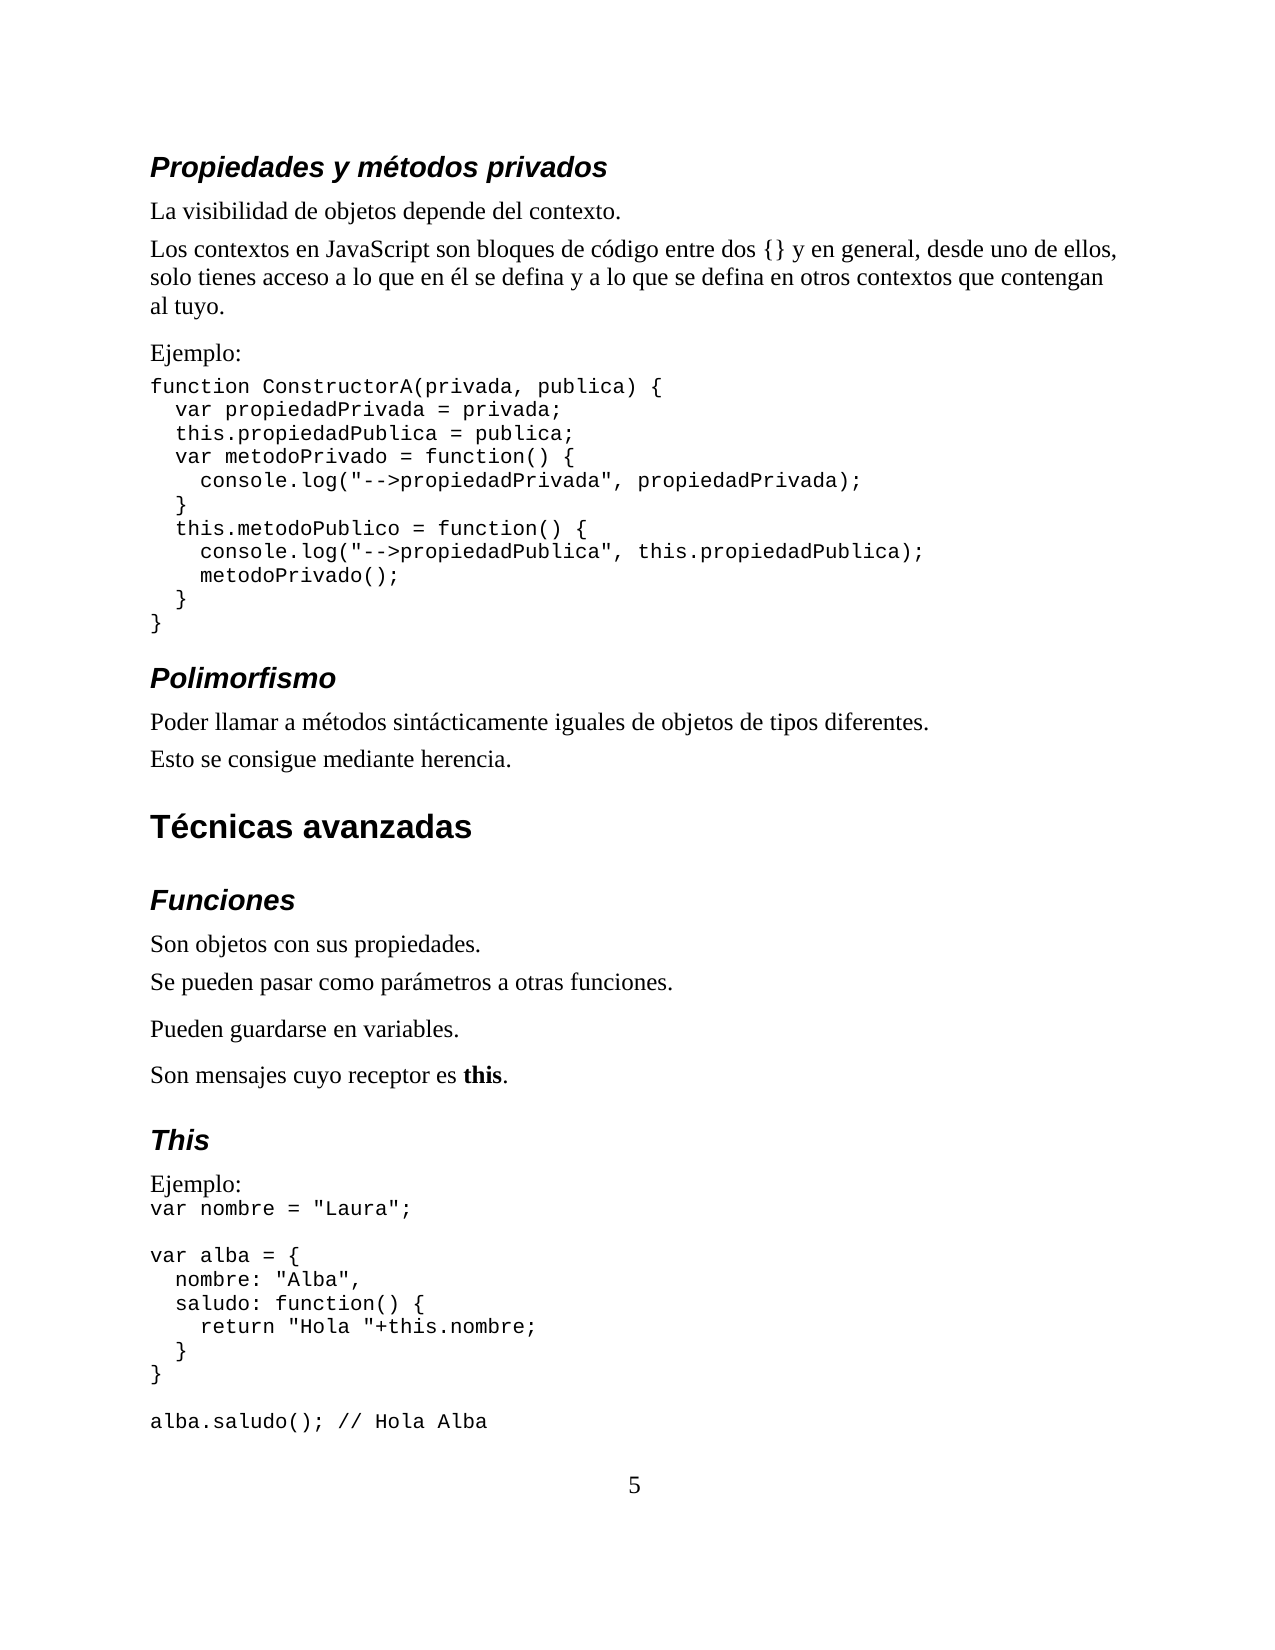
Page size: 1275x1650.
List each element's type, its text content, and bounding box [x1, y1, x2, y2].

text var propiedadPrivada = privada; [150, 399, 1125, 423]
text Son mensajes cuyo receptor es this. [150, 1060, 1125, 1089]
text Esto se consigue mediante herencia. [150, 744, 1125, 773]
text metodoPrivado(); [150, 565, 1125, 588]
text Ejemplo: [150, 338, 1125, 367]
text alba.saludo(); // Hola Alba [150, 1411, 1125, 1434]
subtitle Polimorfismo [150, 661, 1125, 694]
text } [150, 1340, 1125, 1363]
text nombre: "Alba", [150, 1269, 1125, 1292]
text Pueden guardarse en variables. [150, 1014, 1125, 1042]
text Son objetos con sus propiedades. [150, 929, 1125, 958]
text var metodoPrivado = function() { [150, 447, 1125, 470]
text this.metodoPublico = function() { [150, 517, 1125, 541]
text console.log("-->propiedadPublica", this.propiedadPublica); [150, 541, 1125, 565]
text } [150, 494, 1125, 517]
text } [150, 612, 1125, 636]
text this.propiedadPublica = publica; [150, 423, 1125, 447]
text } [150, 1363, 1125, 1387]
text var nombre = "Laura"; [150, 1198, 1125, 1222]
subtitle Propiedades y métodos privados [150, 150, 1125, 183]
subtitle Técnicas avanzadas [150, 807, 1125, 846]
text Se pueden pasar como parámetros a otras funciones. [150, 967, 1125, 996]
subtitle Funciones [150, 883, 1125, 917]
text } [150, 588, 1125, 612]
text Poder llamar a métodos sintácticamente iguales de objetos de tipos diferentes. [150, 707, 1125, 736]
text saludo: function() { [150, 1292, 1125, 1316]
text Ejemplo: [150, 1169, 1125, 1198]
text function ConstructorA(privada, publica) { [150, 376, 1125, 399]
subtitle This [150, 1123, 1125, 1157]
text La visibilidad de objetos depende del contexto. [150, 196, 1125, 225]
text var alba = { [150, 1245, 1125, 1269]
text return "Hola "+this.nombre; [150, 1316, 1125, 1340]
text Los contextos en JavaScript son bloques de código entre dos {} y en general, desde uno de ellos, solo tienes acceso a lo que en él se defina y a lo que se defina en otros contextos que contengan al tuyo. [150, 234, 1125, 320]
text console.log("-->propiedadPrivada", propiedadPrivada); [150, 470, 1125, 494]
